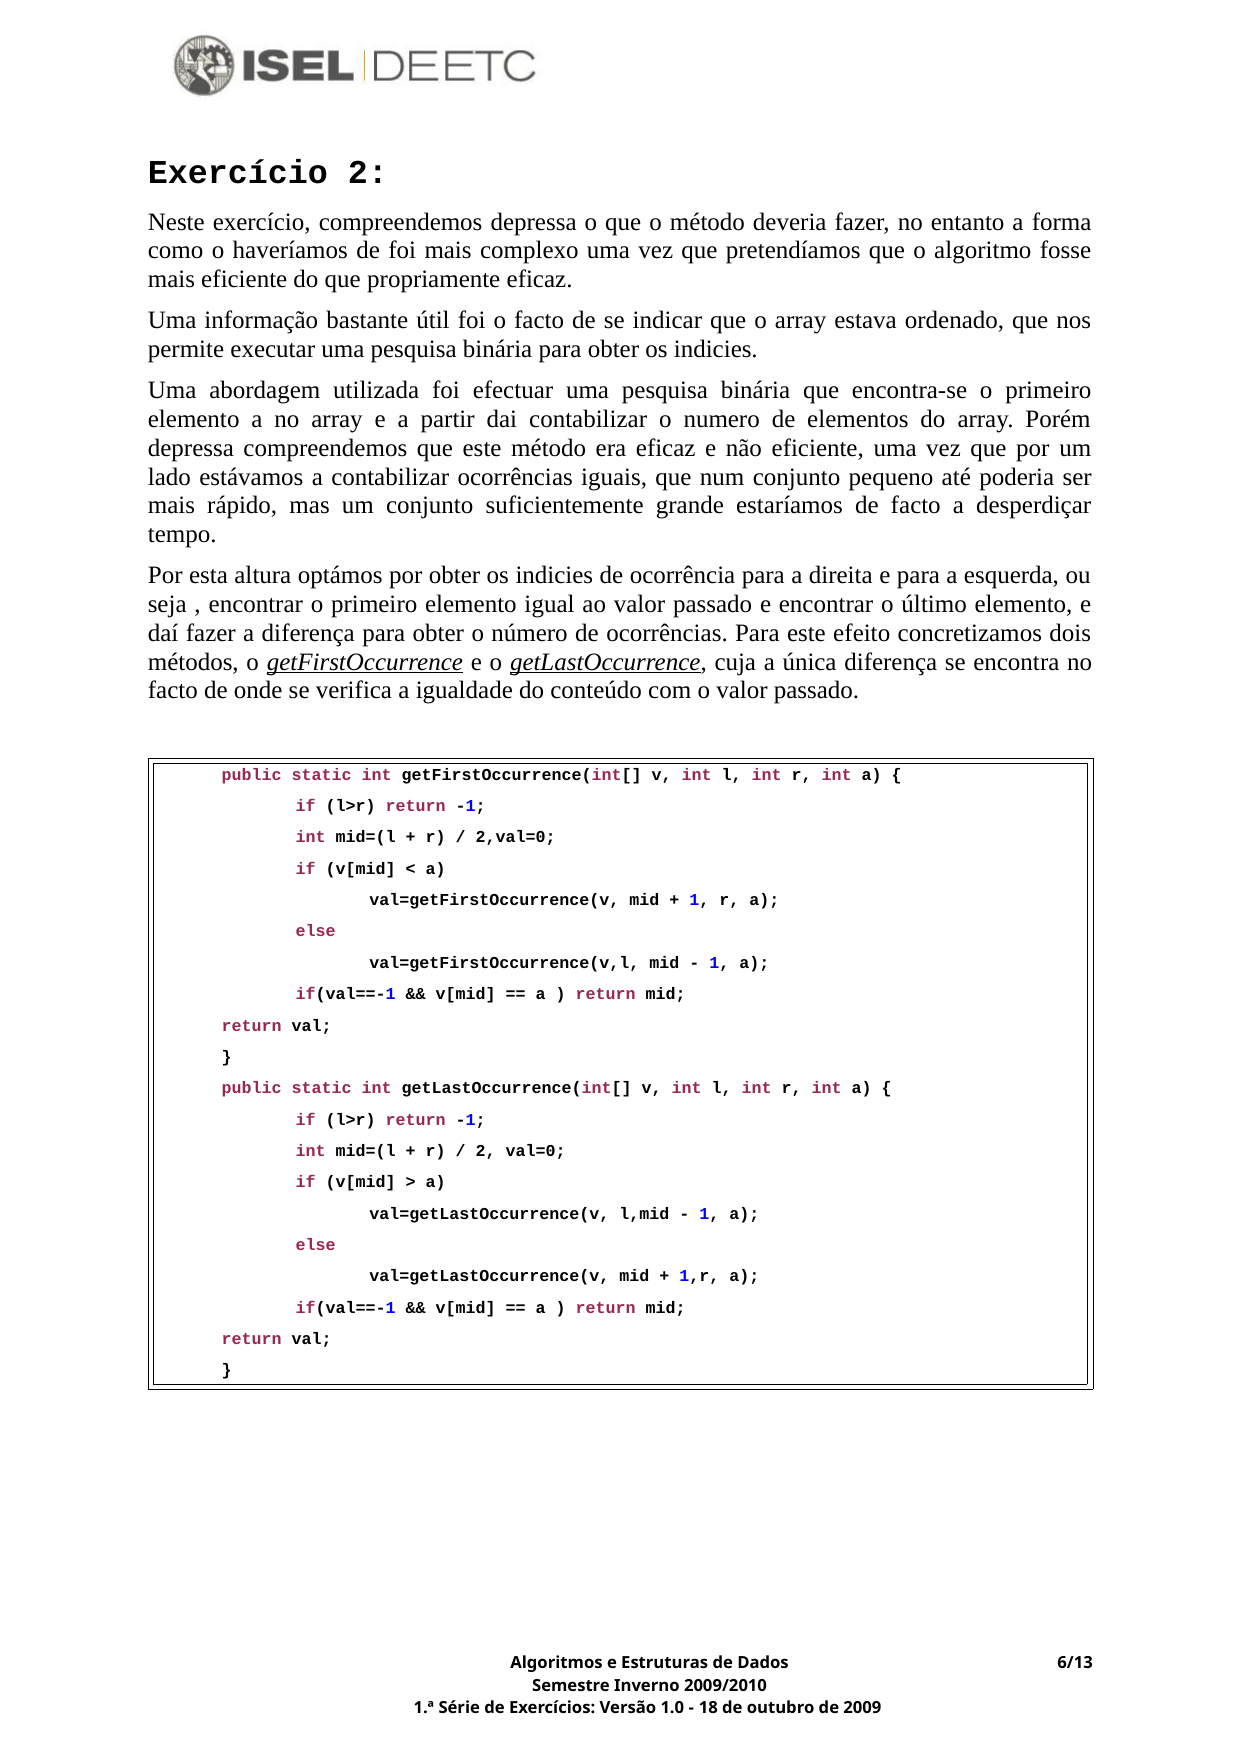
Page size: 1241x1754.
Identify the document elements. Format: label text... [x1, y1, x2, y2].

text else [154, 1228, 1087, 1255]
text return val; [154, 1009, 1087, 1036]
text return val; [154, 1322, 1087, 1349]
text } [149, 1353, 1093, 1389]
text Neste exercício, compreendemos depressa o que o método deveria fazer, no entanto a forma como o haveríamos de foi mais complexo uma vez que pretendíamos que o algoritmo fosse mais eficiente do que propriamente eficaz. [148, 207, 1093, 293]
text } [154, 1040, 1087, 1067]
text if (l>r) return -1; [154, 789, 1087, 816]
text Uma informação bastante útil foi o facto de se indicar que o array estava ordenado, que nos permite executar uma pesquisa binária para obter os indicies. [148, 305, 1093, 363]
text public static int getLastOccurrence(int[] v, int l, int r, int a) { [154, 1071, 1087, 1099]
text Uma abordagem utilizada foi efectuar uma pesquisa binária que encontra-se o primeiro elemento a no array e a partir dai contabilizar o numero de elementos do array. Porém depressa compreendemos que este método era eficaz e não eficiente, uma vez que por um lado estávamos a contabilizar ocorrências iguais, que num conjunto pequeno até poderia ser mais rápido, mas um conjunto suficientemente grande estaríamos de facto a desperdiçar tempo. [148, 375, 1093, 548]
text val=getLastOccurrence(v, l,mid - 1, a); [154, 1197, 1087, 1224]
text [1088, 1040, 1093, 1067]
text [149, 914, 153, 942]
text if(val==-1 && v[mid] == a ) return mid; [154, 977, 1087, 1004]
text public static int getFirstOccurrence(int[] v, int l, int r, int a) { [149, 759, 1093, 785]
text [149, 1040, 153, 1067]
text [1088, 1228, 1093, 1255]
text if (v[mid] < a) [154, 852, 1087, 879]
text val=getLastOccurrence(v, mid + 1,r, a); [154, 1259, 1087, 1287]
text if (v[mid] > a) [154, 1165, 1087, 1193]
subtitle Exercício 2: [148, 156, 1093, 194]
text [1088, 914, 1093, 942]
text Por esta altura optámos por obter os indicies de ocorrência para a direita e para a esquerda, ou seja , encontrar o primeiro elemento igual ao valor passado e encontrar o último elemento, e daí fazer a diferença para obter o número de ocorrências. Para este efeito concretizamos dois métodos, o getFirstOccurrence e o getLastOccurrence, cuja a única diferença se encontra no facto de onde se verifica a igualdade do conteúdo com o valor passado. [148, 560, 1093, 704]
text else [154, 914, 1087, 942]
text [149, 1228, 153, 1255]
text val=getFirstOccurrence(v,l, mid - 1, a); [154, 946, 1087, 973]
text int mid=(l + r) / 2,val=0; [154, 821, 1087, 848]
picture [164, 20, 566, 121]
text val=getFirstOccurrence(v, mid + 1, r, a); [154, 883, 1087, 911]
text int mid=(l + r) / 2, val=0; [154, 1134, 1087, 1161]
text if (l>r) return -1; [154, 1103, 1087, 1130]
text if(val==-1 && v[mid] == a ) return mid; [154, 1291, 1087, 1318]
